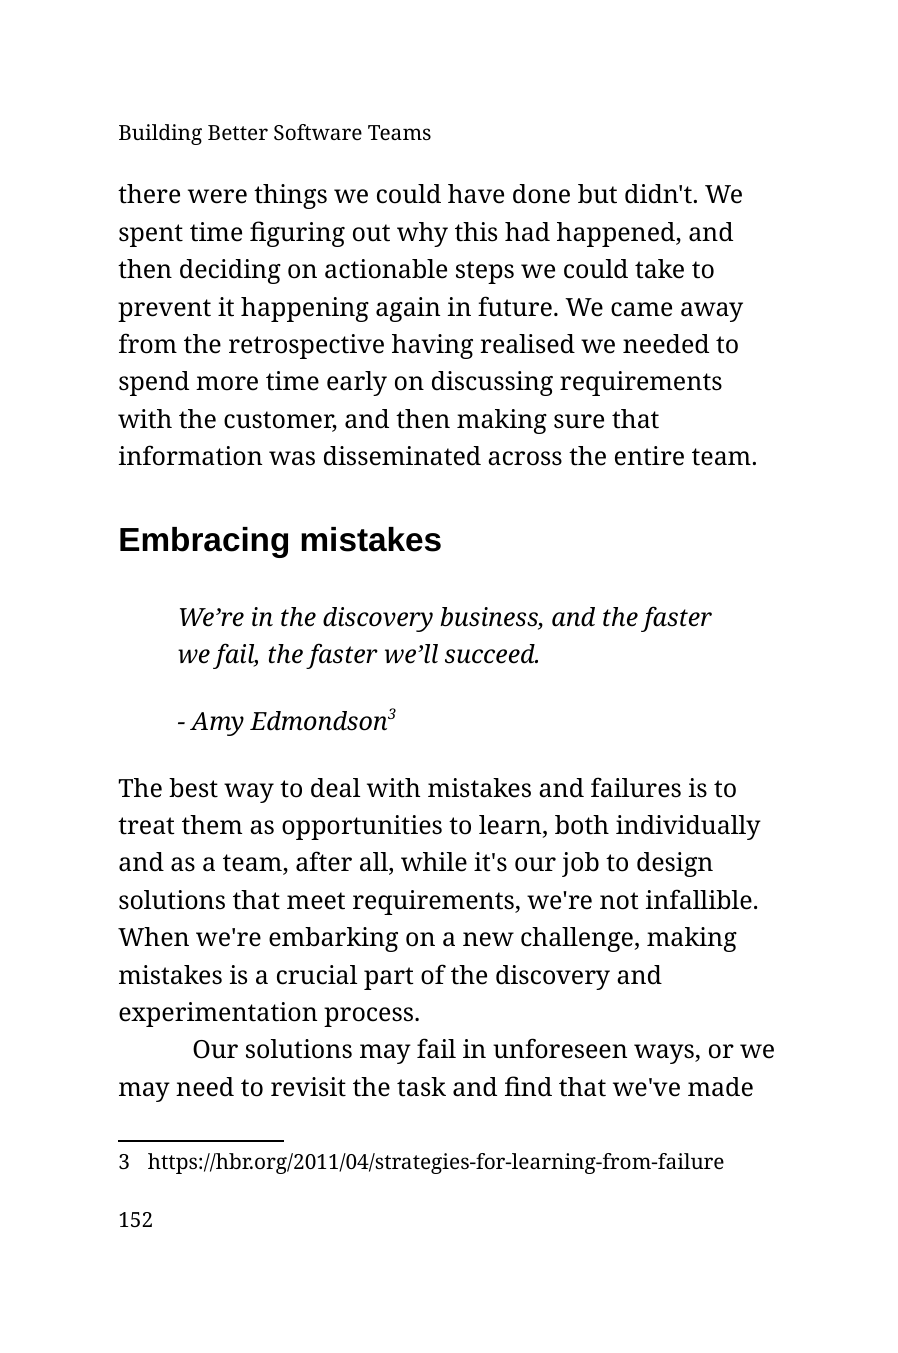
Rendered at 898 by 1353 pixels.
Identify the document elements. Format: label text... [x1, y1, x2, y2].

text there were things we could have done but didn't. We spent time figuring out why this had happened, and then deciding on actionable steps we could take to prevent it happening again in future. We came away from the retrospective having realised we needed to spend more time early on discussing requirements with the customer, and then making sure that information was disseminated across the entire team. [118, 177, 779, 473]
text Our solutions may fail in unforeseen ways, or we may need to revisit the task and find that we've made [118, 1032, 779, 1103]
text The best way to deal with mistakes and failures is to treat them as opportunities to learn, both individually and as a team, after all, while it's our job to design solutions that meet requirements, we're not infallible. When we're embarking on a new challenge, making mistakes is a crucial part of the discovery and experimentation process. [118, 770, 779, 1029]
subtitle Embracing mistakes [118, 519, 779, 558]
text - Amy Edmondson [177, 703, 720, 737]
text We’re in the discovery business, and the faster we fail, the faster we’ll succeed. [177, 599, 720, 671]
text https://hbr.org/2011/04/strategies-for-learning-from-failure [118, 1147, 779, 1175]
